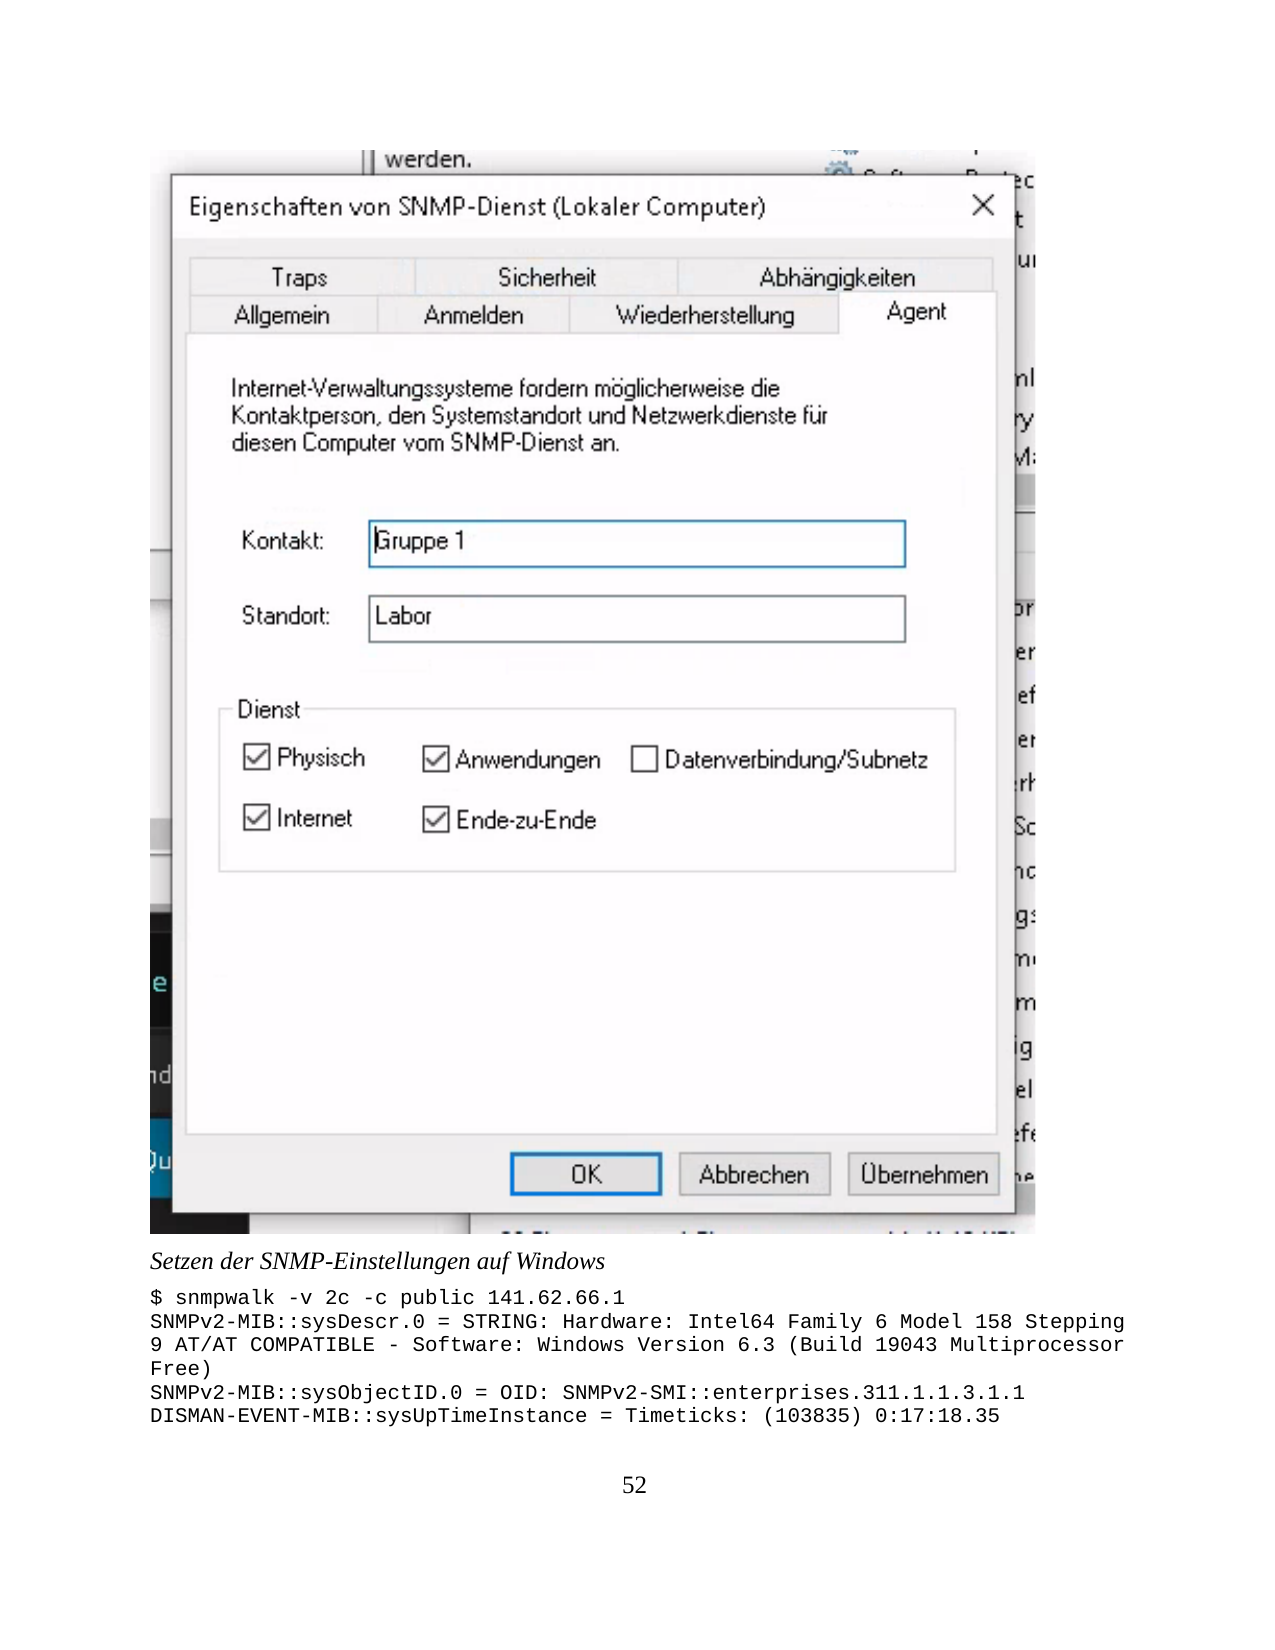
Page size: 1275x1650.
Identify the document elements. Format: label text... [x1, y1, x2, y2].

text Setzen der SNMP-Einstellungen auf Windows [150, 1246, 1125, 1274]
text SNMPv2-MIB::sysObjectID.0 = OID: SNMPv2-SMI::enterprises.311.1.1.3.1.1 [150, 1382, 1125, 1405]
picture [150, 1150, 156, 1174]
picture [150, 150, 1036, 1234]
text $ snmpwalk -v 2c -c public 141.62.66.1 [150, 1287, 1125, 1311]
text DISMAN-EVENT-MIB::sysUpTimeInstance = Timeticks: (103835) 0:17:18.35 [150, 1405, 1125, 1429]
text SNMPv2-MIB::sysDescr.0 = STRING: Hardware: Intel64 Family 6 Model 158 Stepping 9 AT/AT COMPATIBLE - Software: Windows Version 6.3 (Build 19043 Multiprocessor Free) [150, 1311, 1125, 1382]
